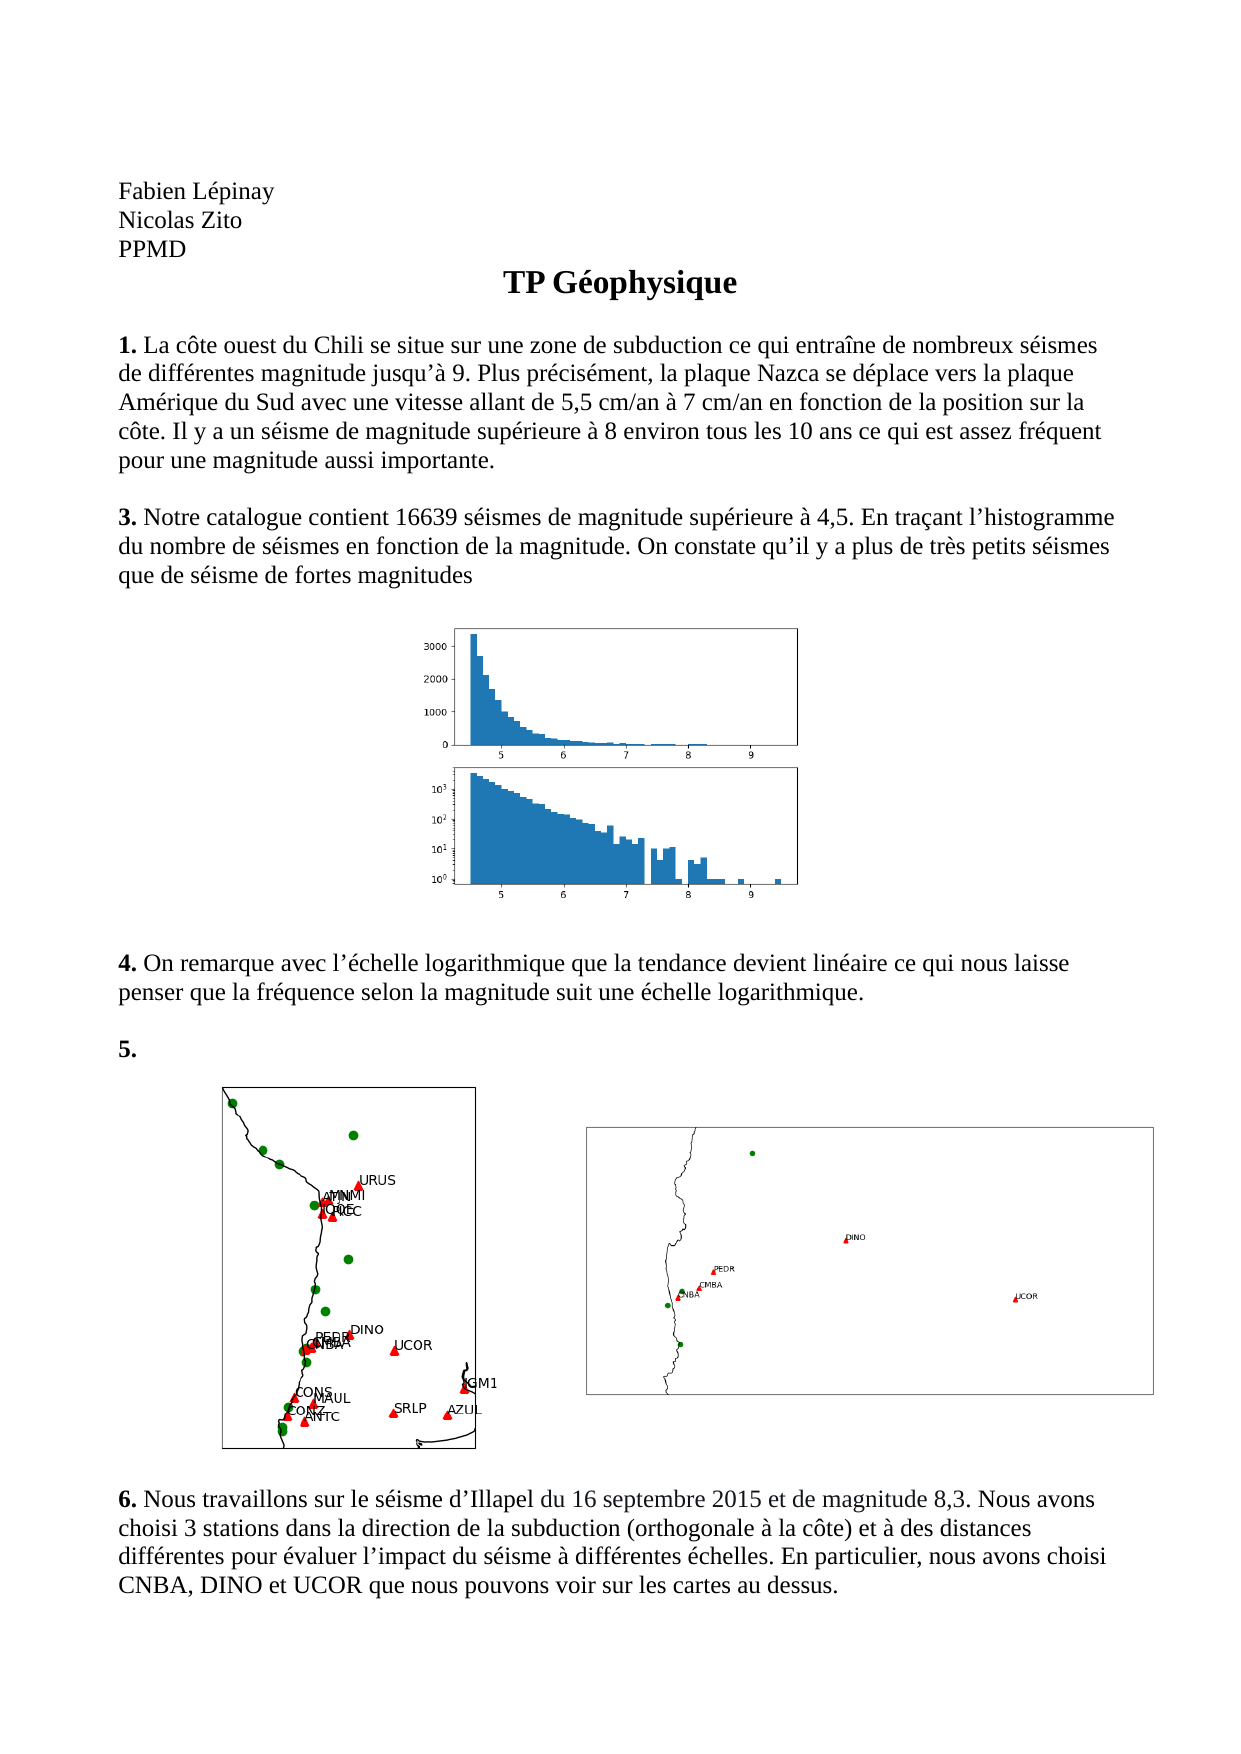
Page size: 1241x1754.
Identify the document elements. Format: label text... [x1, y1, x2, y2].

text TP Géophysique [118, 263, 1122, 301]
text 4. On remarque avec l’échelle logarithmique que la tendance devient linéaire ce qui nous laisse penser que la fréquence selon la magnitude suit une échelle logarithmique. [118, 948, 1122, 1006]
text Nicolas Zito [118, 205, 1122, 234]
picture [206, 1074, 501, 1456]
text Fabien Lépinay [118, 176, 1122, 205]
text PPMD [118, 234, 1122, 263]
picture [581, 1115, 1160, 1407]
text 6. Nous travaillons sur le séisme d’Illapel du 16 septembre 2015 et de magnitude 8,3. Nous avons choisi 3 stations dans la direction de la subduction (orthogonale à la côte) et à des distances différentes pour évaluer l’impact du séisme à différentes échelles. En particulier, nous avons choisi CNBA, DINO et UCOR que nous pouvons voir sur les cartes au dessus. [118, 1484, 1122, 1599]
text 1. La côte ouest du Chili se situe sur une zone de subduction ce qui entraîne de nombreux séismes de différentes magnitude jusqu’à 9. Plus précisément, la plaque Nazca se déplace vers la plaque Amérique du Sud avec une vitesse allant de 5,5 cm/an à 7 cm/an en fonction de la position sur la côte. Il y a un séisme de magnitude supérieure à 8 environ tous les 10 ans ce qui est assez fréquent pour une magnitude aussi importante. [118, 330, 1122, 473]
text 3. Notre catalogue contient 16639 séismes de magnitude supérieure à 4,5. En traçant l’histogramme du nombre de séismes en fonction de la magnitude. On constate qu’il y a plus de très petits séismes que de séisme de fortes magnitudes [118, 502, 1122, 588]
text 5. [118, 1034, 1122, 1063]
picture [399, 588, 841, 920]
